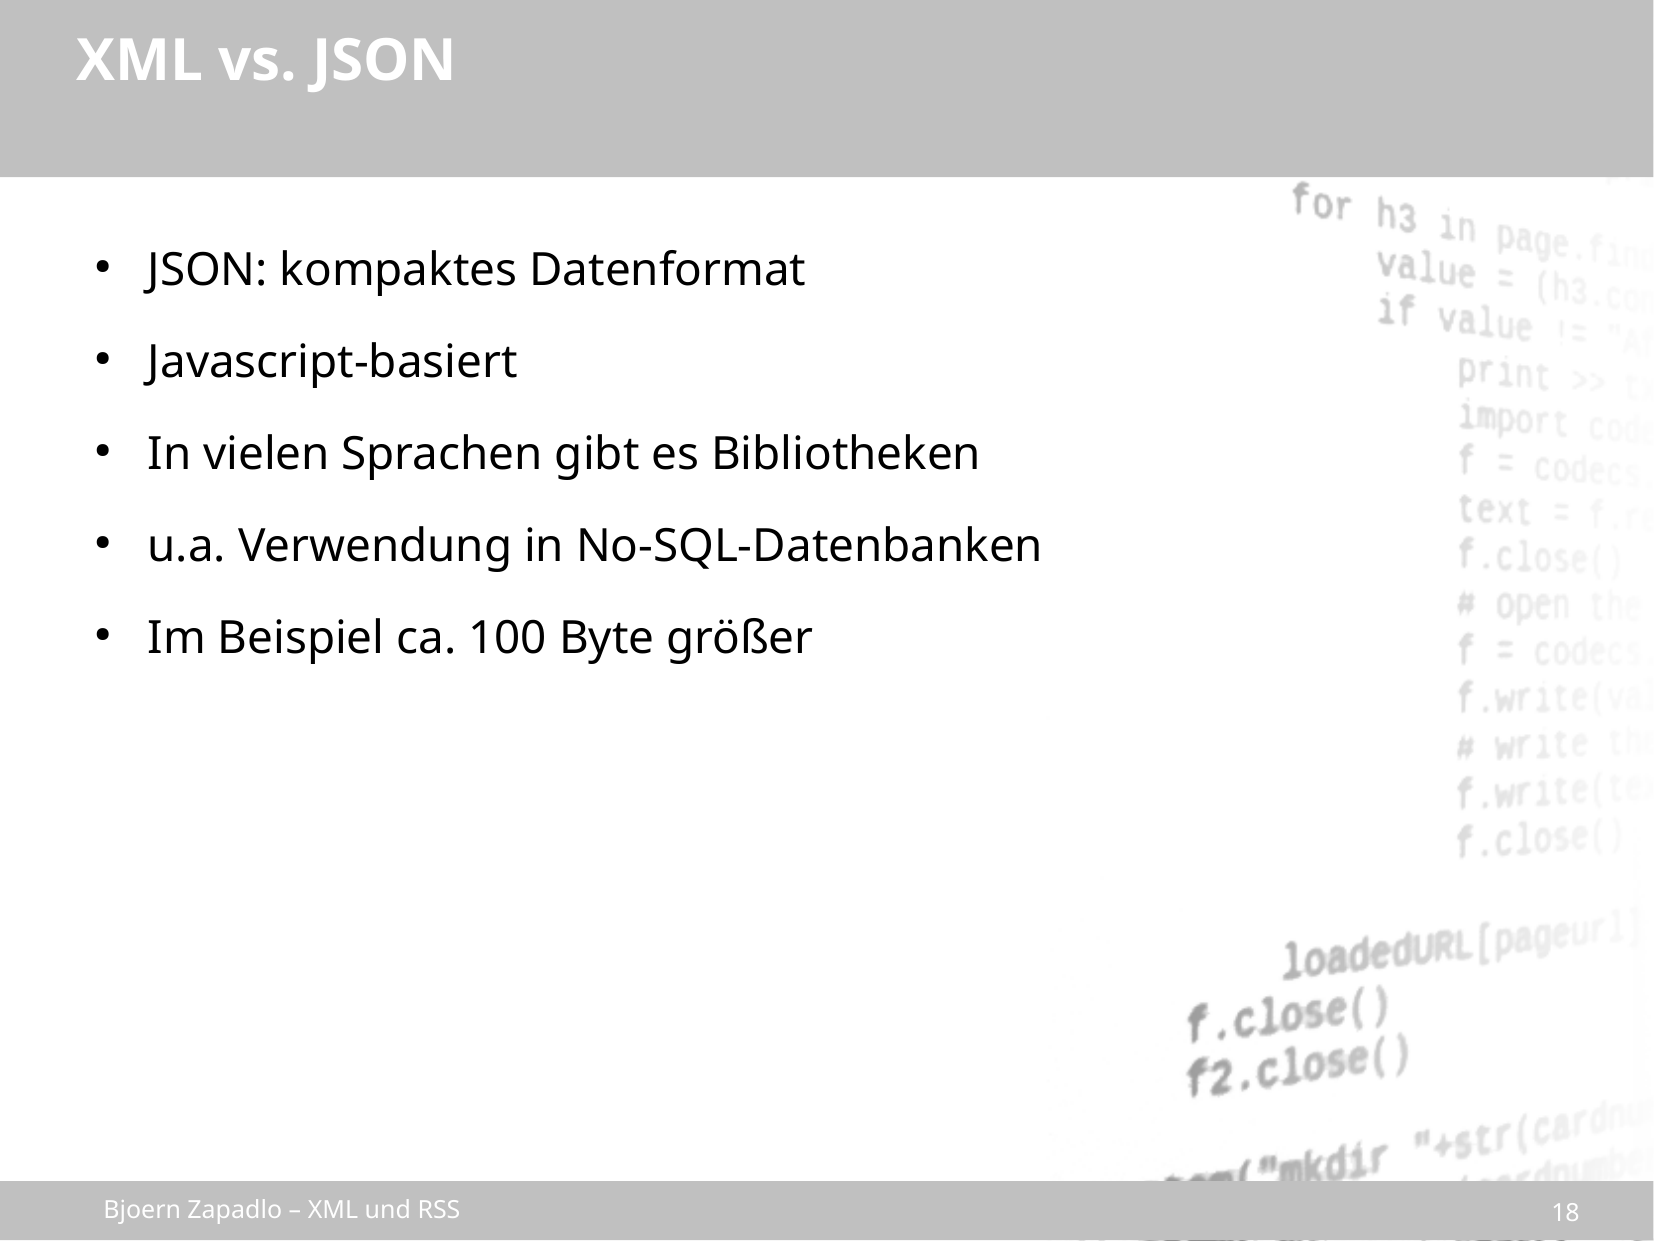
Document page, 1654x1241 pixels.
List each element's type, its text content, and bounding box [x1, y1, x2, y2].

picture [0, 178, 1654, 1181]
title XML vs. JSON [76, 17, 1565, 178]
list JSON: kompaktes Datenformat Javascript-basiert In vielen Sprachen gibt es Bibliotheken u.a. Verwendung in No-SQL-Datenbanken Im Beispiel ca. 100 Byte größer [76, 236, 1566, 1041]
